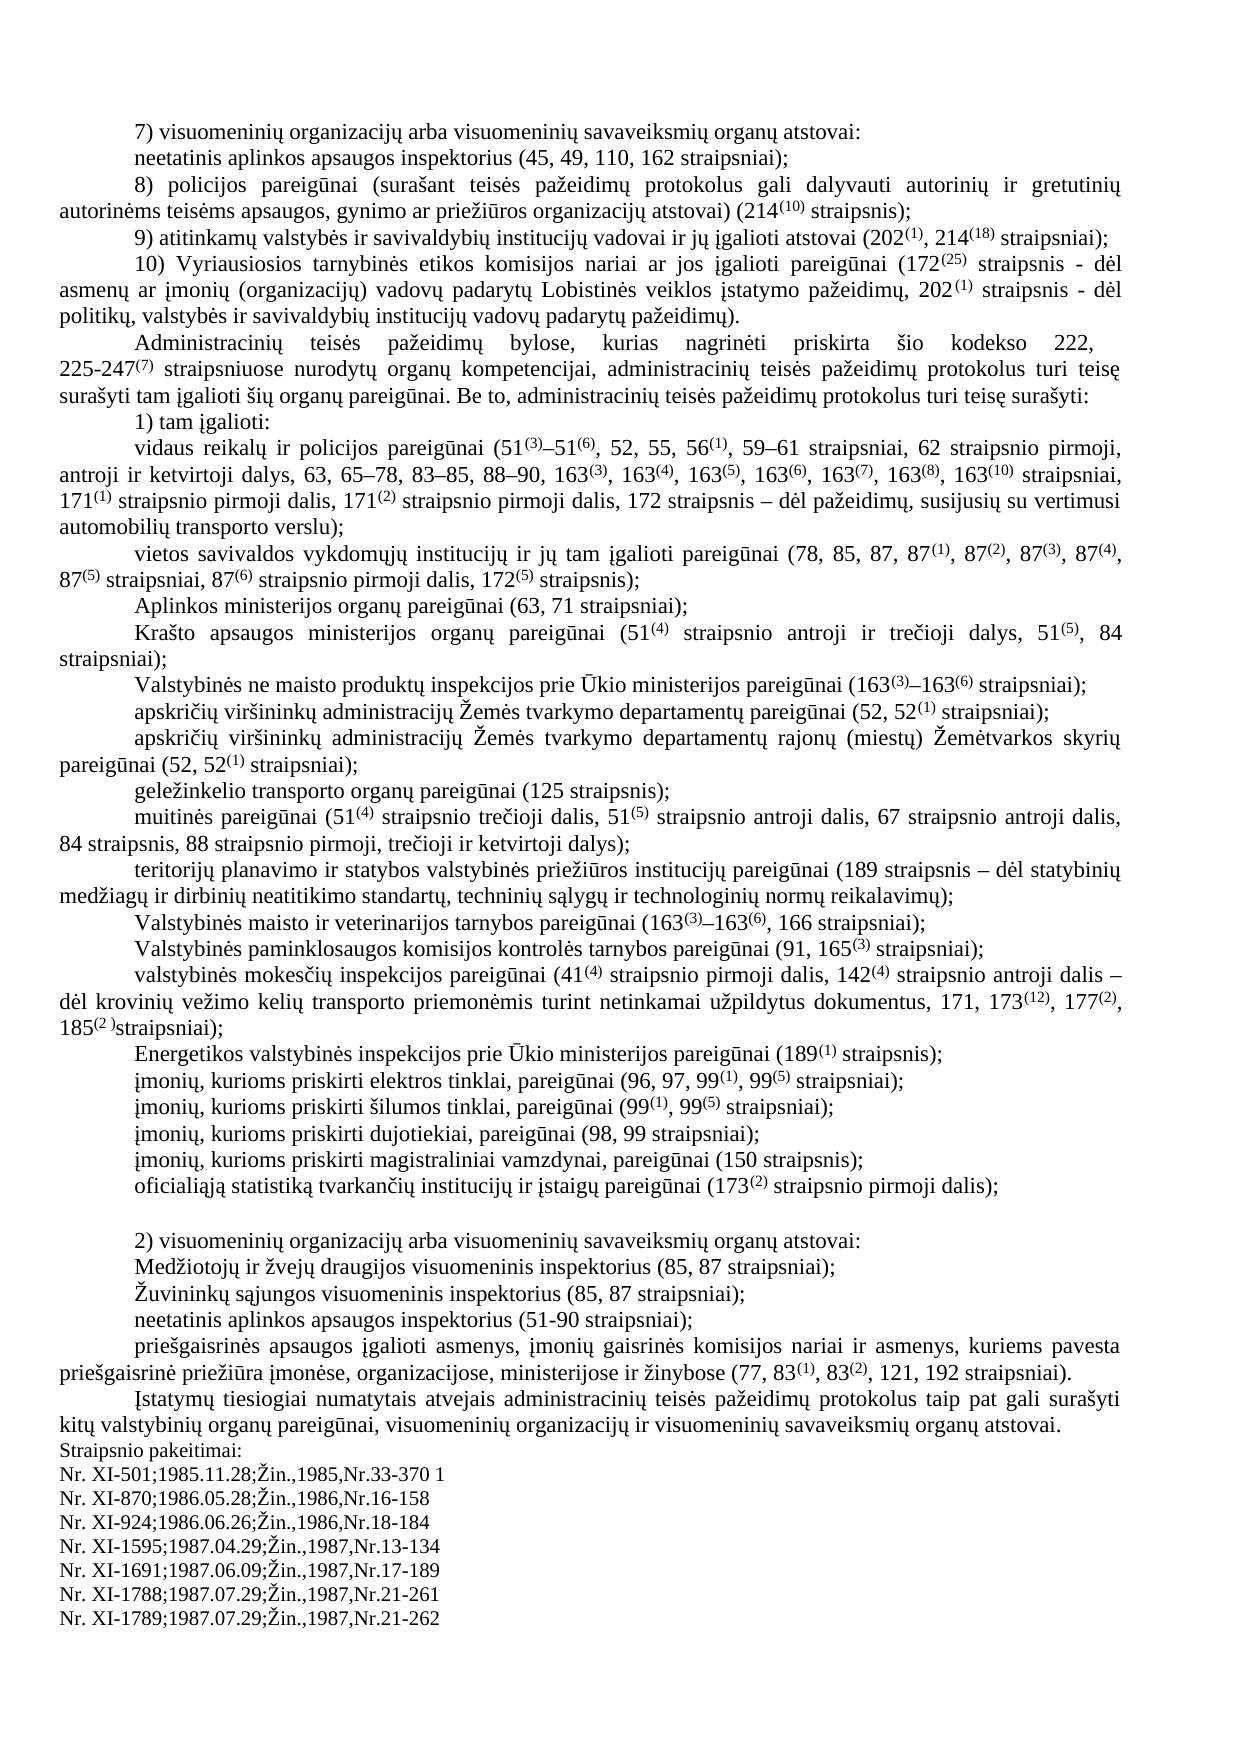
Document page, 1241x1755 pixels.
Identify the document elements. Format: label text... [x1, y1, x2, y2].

text 9) atitinkamų valstybės ir savivaldybių institucijų vadovai ir jų įgalioti atstovai (202(1), 214(18) straipsniai); [59, 223, 1122, 250]
text įmonių, kurioms priskirti šilumos tinklai, pareigūnai (99(1), 99(5) straipsniai); [59, 1093, 1122, 1119]
text apskričių viršininkų administracijų Žemės tvarkymo departamentų pareigūnai (52, 52(1) straipsniai); [59, 698, 1122, 724]
text Nr. XI-870;1986.05.28;Žin.,1986,Nr.16-158 [59, 1486, 1122, 1510]
text 10) Vyriausiosios tarnybinės etikos komisijos nariai ar jos įgalioti pareigūnai (172(25) straipsnis - dėl asmenų ar įmonių (organizacijų) vadovų padarytų Lobistinės veiklos įstatymo pažeidimų, 202(1) straipsnis - dėl politikų, valstybės ir savivaldybių institucijų vadovų padarytų pažeidimų). [59, 250, 1122, 329]
text Krašto apsaugos ministerijos organų pareigūnai (51(4) straipsnio antroji ir trečioji dalys, 51(5), 84 straipsniai); [59, 619, 1122, 672]
text Nr. XI-1691;1987.06.09;Žin.,1987,Nr.17-189 [59, 1558, 1122, 1582]
text Nr. XI-501;1985.11.28;Žin.,1985,Nr.33-370 1 [59, 1462, 1122, 1486]
text Nr. XI-924;1986.06.26;Žin.,1986,Nr.18-184 [59, 1510, 1122, 1534]
text apskričių viršininkų administracijų Žemės tvarkymo departamentų rajonų (miestų) Žemėtvarkos skyrių pareigūnai (52, 52(1) straipsniai); [59, 724, 1122, 777]
text Nr. XI-1595;1987.04.29;Žin.,1987,Nr.13-134 [59, 1534, 1122, 1558]
text Valstybinės ne maisto produktų inspekcijos prie Ūkio ministerijos pareigūnai (163(3)–163(6) straipsniai); [59, 672, 1122, 698]
text Nr. XI-1788;1987.07.29;Žin.,1987,Nr.21-261 [59, 1582, 1122, 1606]
text vietos savivaldos vykdomųjų institucijų ir jų tam įgalioti pareigūnai (78, 85, 87, 87(1), 87(2), 87(3), 87(4), 87(5) straipsniai, 87(6) straipsnio pirmoji dalis, 172(5) straipsnis); [59, 540, 1122, 592]
text Įstatymų tiesiogiai numatytais atvejais administracinių teisės pažeidimų protokolus taip pat gali surašyti kitų valstybinių organų pareigūnai, visuomeninių organizacijų ir visuomeninių savaveiksmių organų atstovai. [59, 1385, 1122, 1438]
text oficialiąją statistiką tvarkančių institucijų ir įstaigų pareigūnai (173(2) straipsnio pirmoji dalis); [59, 1172, 1122, 1199]
text Aplinkos ministerijos organų pareigūnai (63, 71 straipsniai); [59, 592, 1122, 619]
text Energetikos valstybinės inspekcijos prie Ūkio ministerijos pareigūnai (189(1) straipsnis); [59, 1041, 1122, 1067]
text 7) visuomeninių organizacijų arba visuomeninių savaveiksmių organų atstovai: [59, 118, 1122, 144]
text įmonių, kurioms priskirti magistraliniai vamzdynai, pareigūnai (150 straipsnis); [59, 1146, 1122, 1172]
text Žuvininkų sąjungos visuomeninis inspektorius (85, 87 straipsniai); [59, 1280, 1122, 1306]
text Nr. XI-1789;1987.07.29;Žin.,1987,Nr.21-262 [59, 1606, 1122, 1630]
text vidaus reikalų ir policijos pareigūnai (51(3)–51(6), 52, 55, 56(1), 59–61 straipsniai, 62 straipsnio pirmoji, antroji ir ketvirtoji dalys, 63, 65–78, 83–85, 88–90, 163(3), 163(4), 163(5), 163(6), 163(7), 163(8), 163(10) straipsniai, 171(1) straipsnio pirmoji dalis, 171(2) straipsnio pirmoji dalis, 172 straipsnis – dėl pažeidimų, susijusių su vertimusi automobilių transporto verslu); [59, 434, 1122, 540]
text Valstybinės maisto ir veterinarijos tarnybos pareigūnai (163(3)–163(6), 166 straipsniai); [59, 909, 1122, 935]
text Medžiotojų ir žvejų draugijos visuomeninis inspektorius (85, 87 straipsniai); [59, 1253, 1122, 1280]
text 8) policijos pareigūnai (surašant teisės pažeidimų protokolus gali dalyvauti autorinių ir gretutinių autorinėms teisėms apsaugos, gynimo ar priežiūros organizacijų atstovai) (214(10) straipsnis); [59, 171, 1122, 223]
text teritorijų planavimo ir statybos valstybinės priežiūros institucijų pareigūnai (189 straipsnis – dėl statybinių medžiagų ir dirbinių neatitikimo standartų, techninių sąlygų ir technologinių normų reikalavimų); [59, 856, 1122, 909]
text muitinės pareigūnai (51(4) straipsnio trečioji dalis, 51(5) straipsnio antroji dalis, 67 straipsnio antroji dalis, 84 straipsnis, 88 straipsnio pirmoji, trečioji ir ketvirtoji dalys); [59, 803, 1122, 856]
text geležinkelio transporto organų pareigūnai (125 straipsnis); [59, 777, 1122, 803]
text neetatinis aplinkos apsaugos inspektorius (51-90 straipsniai); [59, 1306, 1122, 1332]
text 1) tam įgalioti: [59, 408, 1122, 434]
text valstybinės mokesčių inspekcijos pareigūnai (41(4) straipsnio pirmoji dalis, 142(4) straipsnio antroji dalis – dėl krovinių vežimo kelių transporto priemonėmis turint netinkamai užpildytus dokumentus, 171, 173(12), 177(2), 185(2 )straipsniai); [59, 961, 1122, 1041]
text Administracinių teisės pažeidimų bylose, kurias nagrinėti priskirta šio kodekso 222, 225-247(7) straipsniuose nurodytų organų kompetencijai, administracinių teisės pažeidimų protokolus turi teisę surašyti tam įgalioti šių organų pareigūnai. Be to, administracinių teisės pažeidimų protokolus turi teisę surašyti: [59, 329, 1122, 408]
text įmonių, kurioms priskirti elektros tinklai, pareigūnai (96, 97, 99(1), 99(5) straipsniai); [59, 1067, 1122, 1093]
text neetatinis aplinkos apsaugos inspektorius (45, 49, 110, 162 straipsniai); [59, 144, 1122, 171]
text įmonių, kurioms priskirti dujotiekiai, pareigūnai (98, 99 straipsniai); [59, 1119, 1122, 1146]
text priešgaisrinės apsaugos įgalioti asmenys, įmonių gaisrinės komisijos nariai ir asmenys, kuriems pavesta priešgaisrinė priežiūra įmonėse, organizacijose, ministerijose ir žinybose (77, 83(1), 83(2), 121, 192 straipsniai). [59, 1332, 1122, 1385]
text 2) visuomeninių organizacijų arba visuomeninių savaveiksmių organų atstovai: [59, 1227, 1122, 1253]
text Valstybinės paminklosaugos komisijos kontrolės tarnybos pareigūnai (91, 165(3) straipsniai); [59, 935, 1122, 961]
text Straipsnio pakeitimai: [59, 1438, 1122, 1462]
